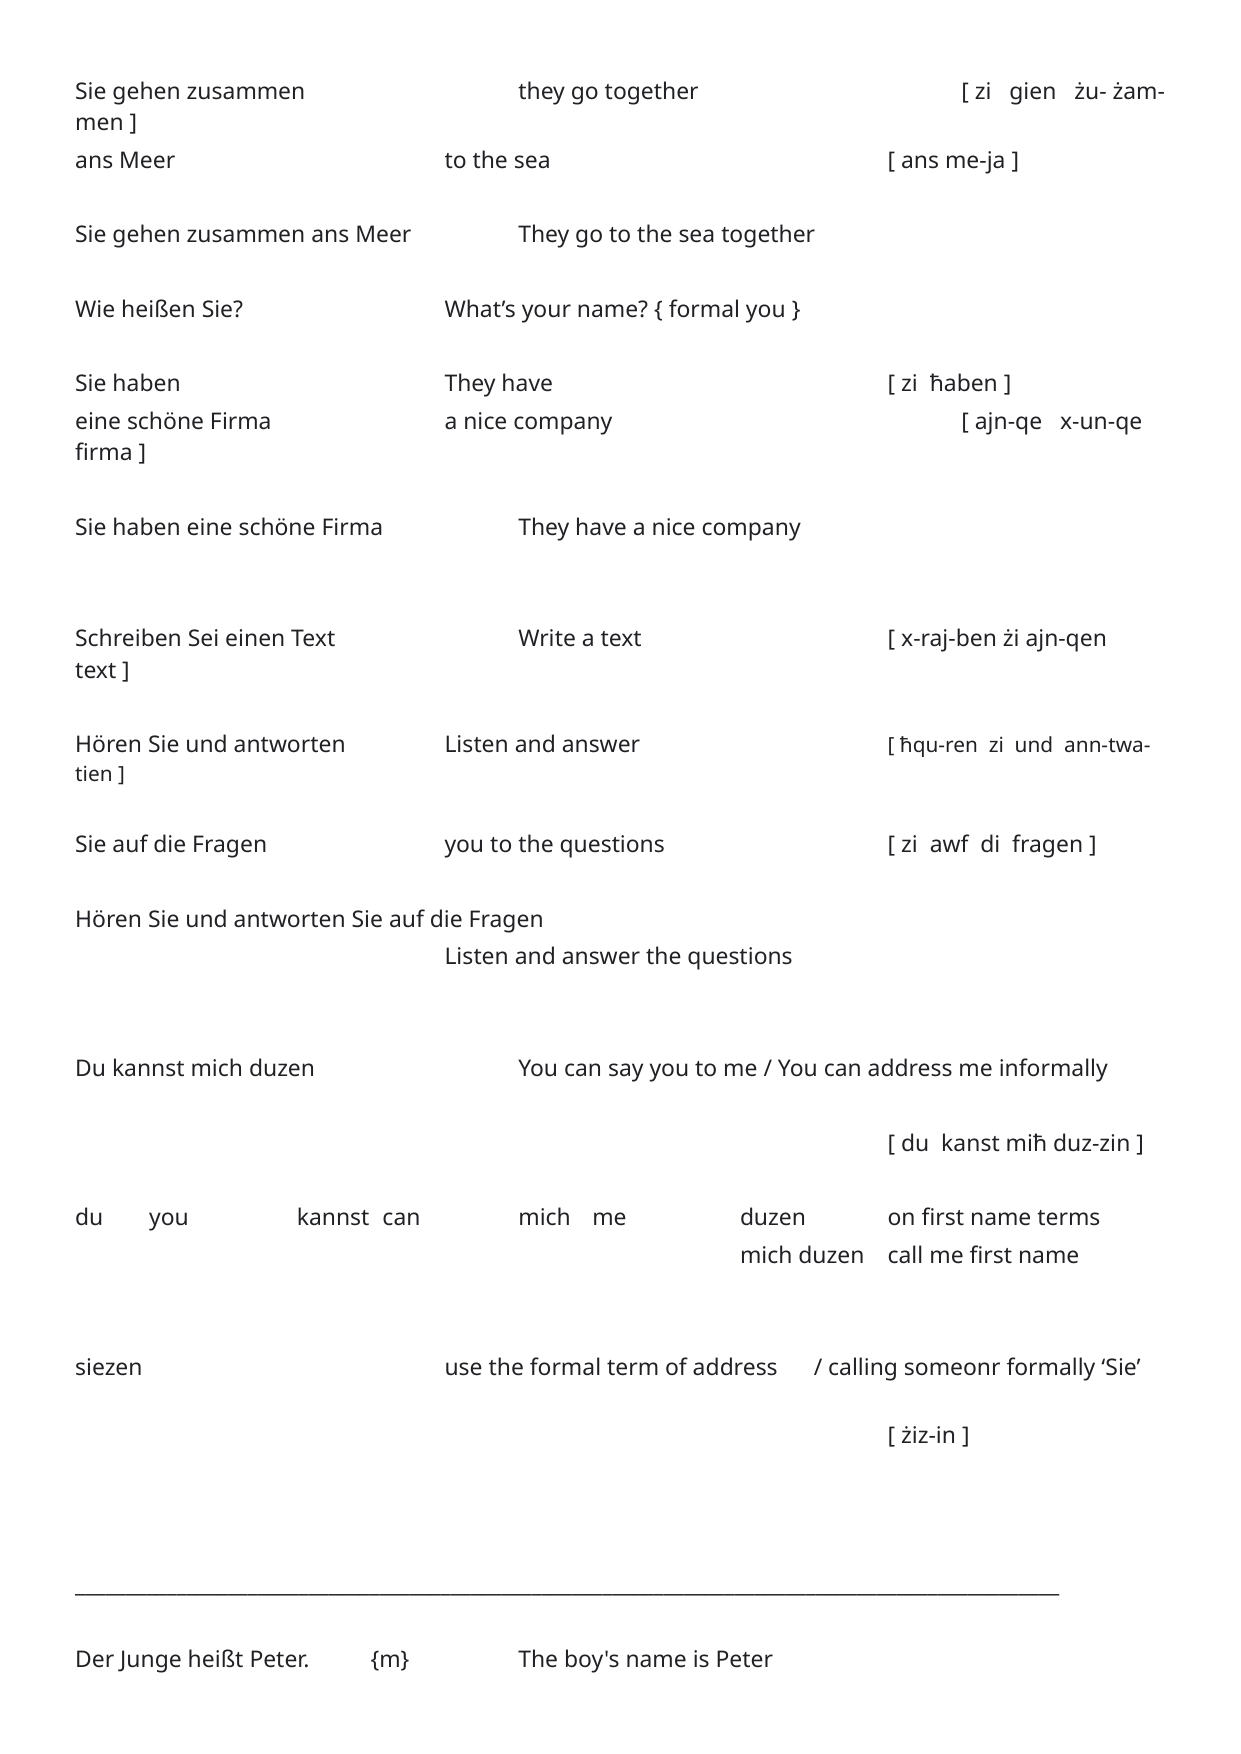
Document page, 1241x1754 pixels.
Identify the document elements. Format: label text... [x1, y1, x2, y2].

text ans Meer to the sea [ ans me-ja ] [75, 143, 1165, 175]
text mich duzen call me first name [75, 1238, 1165, 1270]
text Hören Sie und antworten Listen and answer [ ħqu-ren zi und ann-twa-tien ] [75, 728, 1165, 788]
text Sie haben eine schöne Firma They have a nice company [75, 510, 1165, 542]
text [ du kanst miħ duz-zin ] [75, 1127, 1165, 1158]
text eine schöne Firma a nice company [ ajn-qe x-un-qe firma ] [75, 404, 1165, 467]
text [ żiz-in ] [75, 1419, 1165, 1450]
text du you kannst can mich me duzen on first name terms [75, 1201, 1165, 1232]
text Sie gehen zusammen they go together [ zi gien żu- żam-men ] [75, 75, 1165, 137]
text Sie haben They have [ zi ħaben ] [75, 367, 1165, 398]
text Wie heißen Sie? What’s your name? { formal you } [75, 293, 1165, 324]
text siezen use the formal term of address / calling someonr formally ‘Sie’ [75, 1350, 1165, 1413]
text Listen and answer the questions [75, 940, 1165, 971]
text _________________________________________________________________________________________________ [75, 1568, 1165, 1599]
text Hören Sie und antworten Sie auf die Fragen [75, 903, 1165, 934]
text Sie auf die Fragen you to the questions [ zi awf di fragen ] [75, 828, 1165, 859]
text Sie gehen zusammen ans Meer They go to the sea together [75, 218, 1165, 249]
text Schreiben Sei einen Text Write a text [ x-raj-ben żi ajn-qen text ] [75, 622, 1165, 685]
text Du kannst mich duzen You can say you to me / You can address me informally [75, 1052, 1165, 1083]
text Der Junge heißt Peter. {m} The boy's name is Peter [75, 1643, 1165, 1674]
